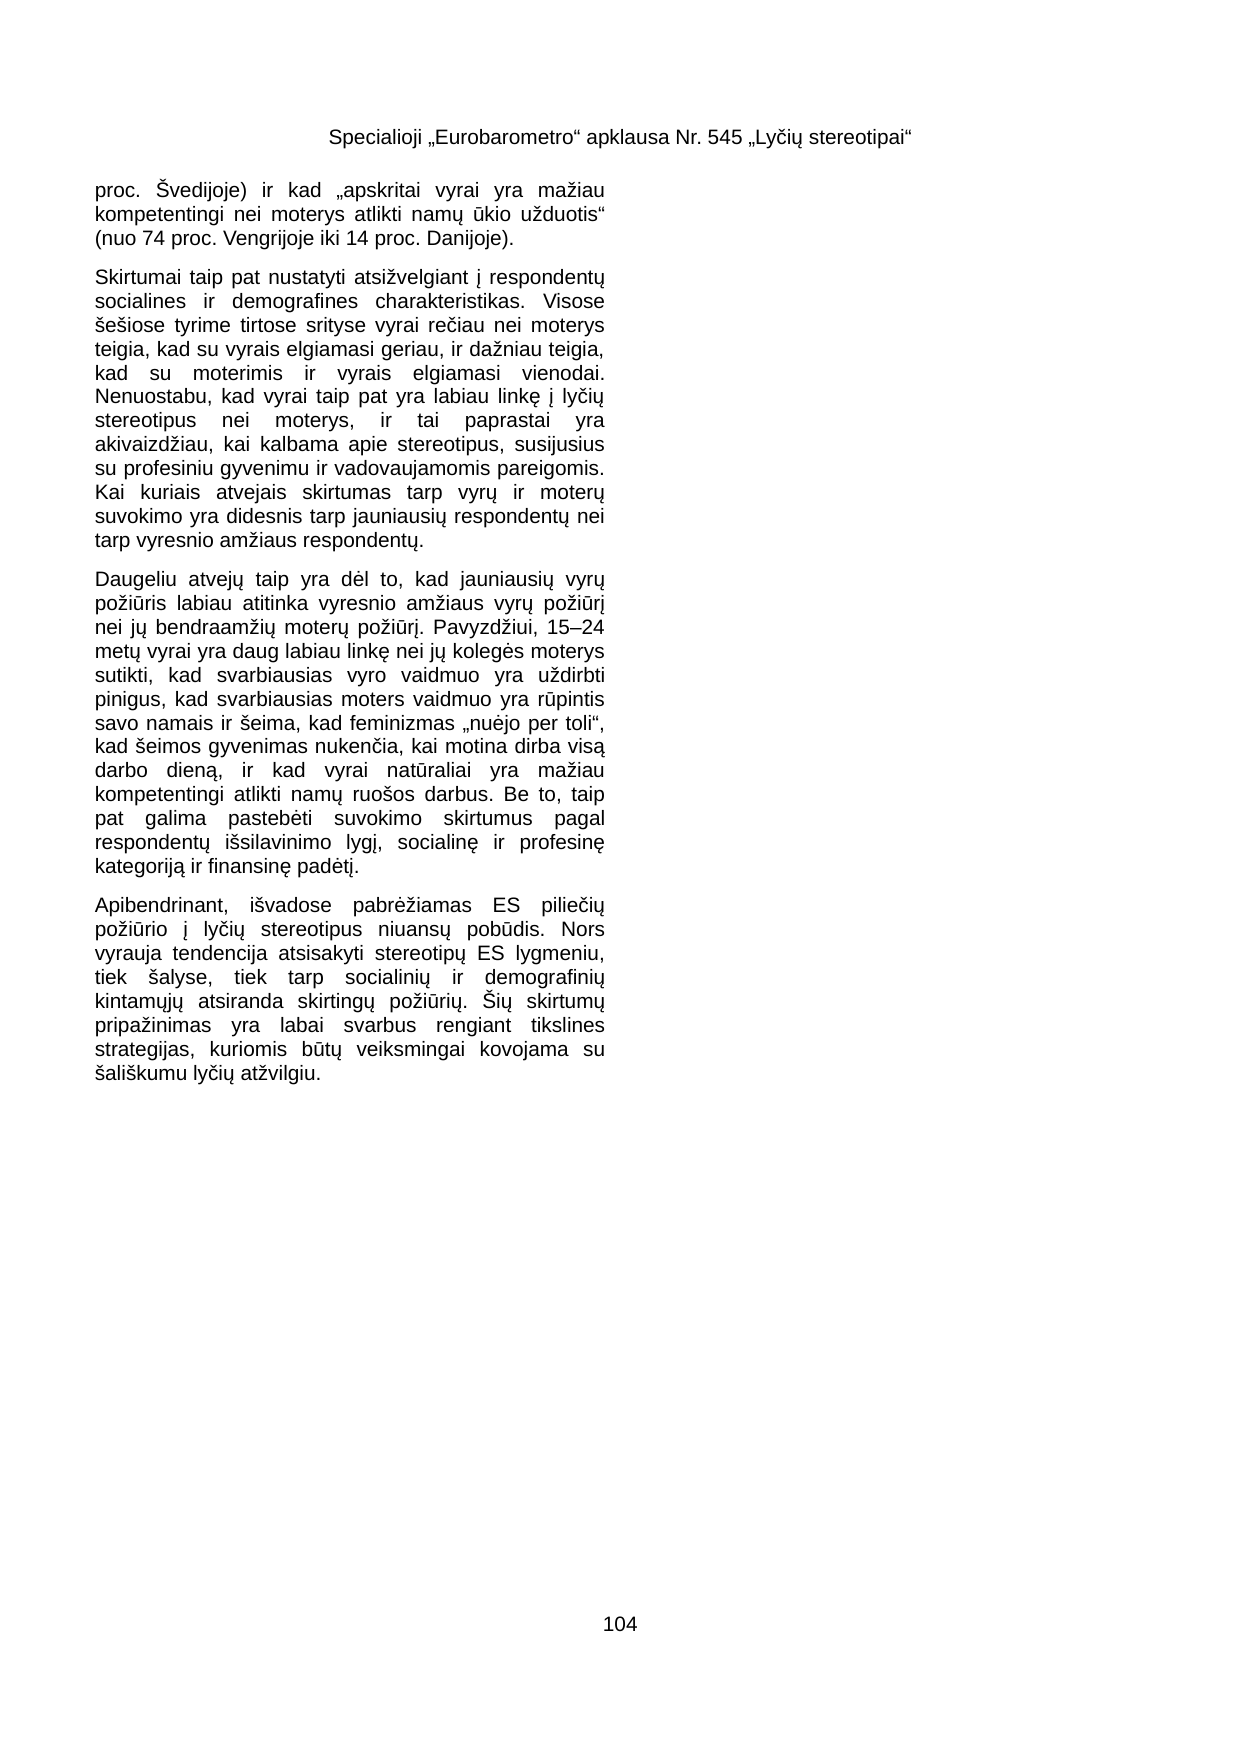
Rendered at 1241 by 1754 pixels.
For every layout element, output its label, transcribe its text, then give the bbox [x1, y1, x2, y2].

text Skirtumai taip pat nustatyti atsižvelgiant į respondentų socialines ir demografines charakteristikas. Visose šešiose tyrime tirtose srityse vyrai rečiau nei moterys teigia, kad su vyrais elgiamasi geriau, ir dažniau teigia, kad su moterimis ir vyrais elgiamasi vienodai. Nenuostabu, kad vyrai taip pat yra labiau linkę į lyčių stereotipus nei moterys, ir tai paprastai yra akivaizdžiau, kai kalbama apie stereotipus, susijusius su profesiniu gyvenimu ir vadovaujamomis pareigomis. Kai kuriais atvejais skirtumas tarp vyrų ir moterų suvokimo yra didesnis tarp jauniausių respondentų nei tarp vyresnio amžiaus respondentų. [94, 264, 605, 552]
text Daugeliu atvejų taip yra dėl to, kad jauniausių vyrų požiūris labiau atitinka vyresnio amžiaus vyrų požiūrį nei jų bendraamžių moterų požiūrį. Pavyzdžiui, 15–24 metų vyrai yra daug labiau linkę nei jų kolegės moterys sutikti, kad svarbiausias vyro vaidmuo yra uždirbti pinigus, kad svarbiausias moters vaidmuo yra rūpintis savo namais ir šeima, kad feminizmas „nuėjo per toli“, kad šeimos gyvenimas nukenčia, kai motina dirba visą darbo dieną, ir kad vyrai natūraliai yra mažiau kompetentingi atlikti namų ruošos darbus. Be to, taip pat galima pastebėti suvokimo skirtumus pagal respondentų išsilavinimo lygį, socialinę ir profesinę kategoriją ir finansinę padėtį. [94, 567, 605, 878]
text proc. Švedijoje) ir kad „apskritai vyrai yra mažiau kompetentingi nei moterys atlikti namų ūkio užduotis“ (nuo 74 proc. Vengrijoje iki 14 proc. Danijoje). [94, 178, 605, 250]
text Apibendrinant, išvadose pabrėžiamas ES piliečių požiūrio į lyčių stereotipus niuansų pobūdis. Nors vyrauja tendencija atsisakyti stereotipų ES lygmeniu, tiek šalyse, tiek tarp socialinių ir demografinių kintamųjų atsiranda skirtingų požiūrių. Šių skirtumų pripažinimas yra labai svarbus rengiant tikslines strategijas, kuriomis būtų veiksmingai kovojama su šališkumu lyčių atžvilgiu. [94, 893, 605, 1084]
